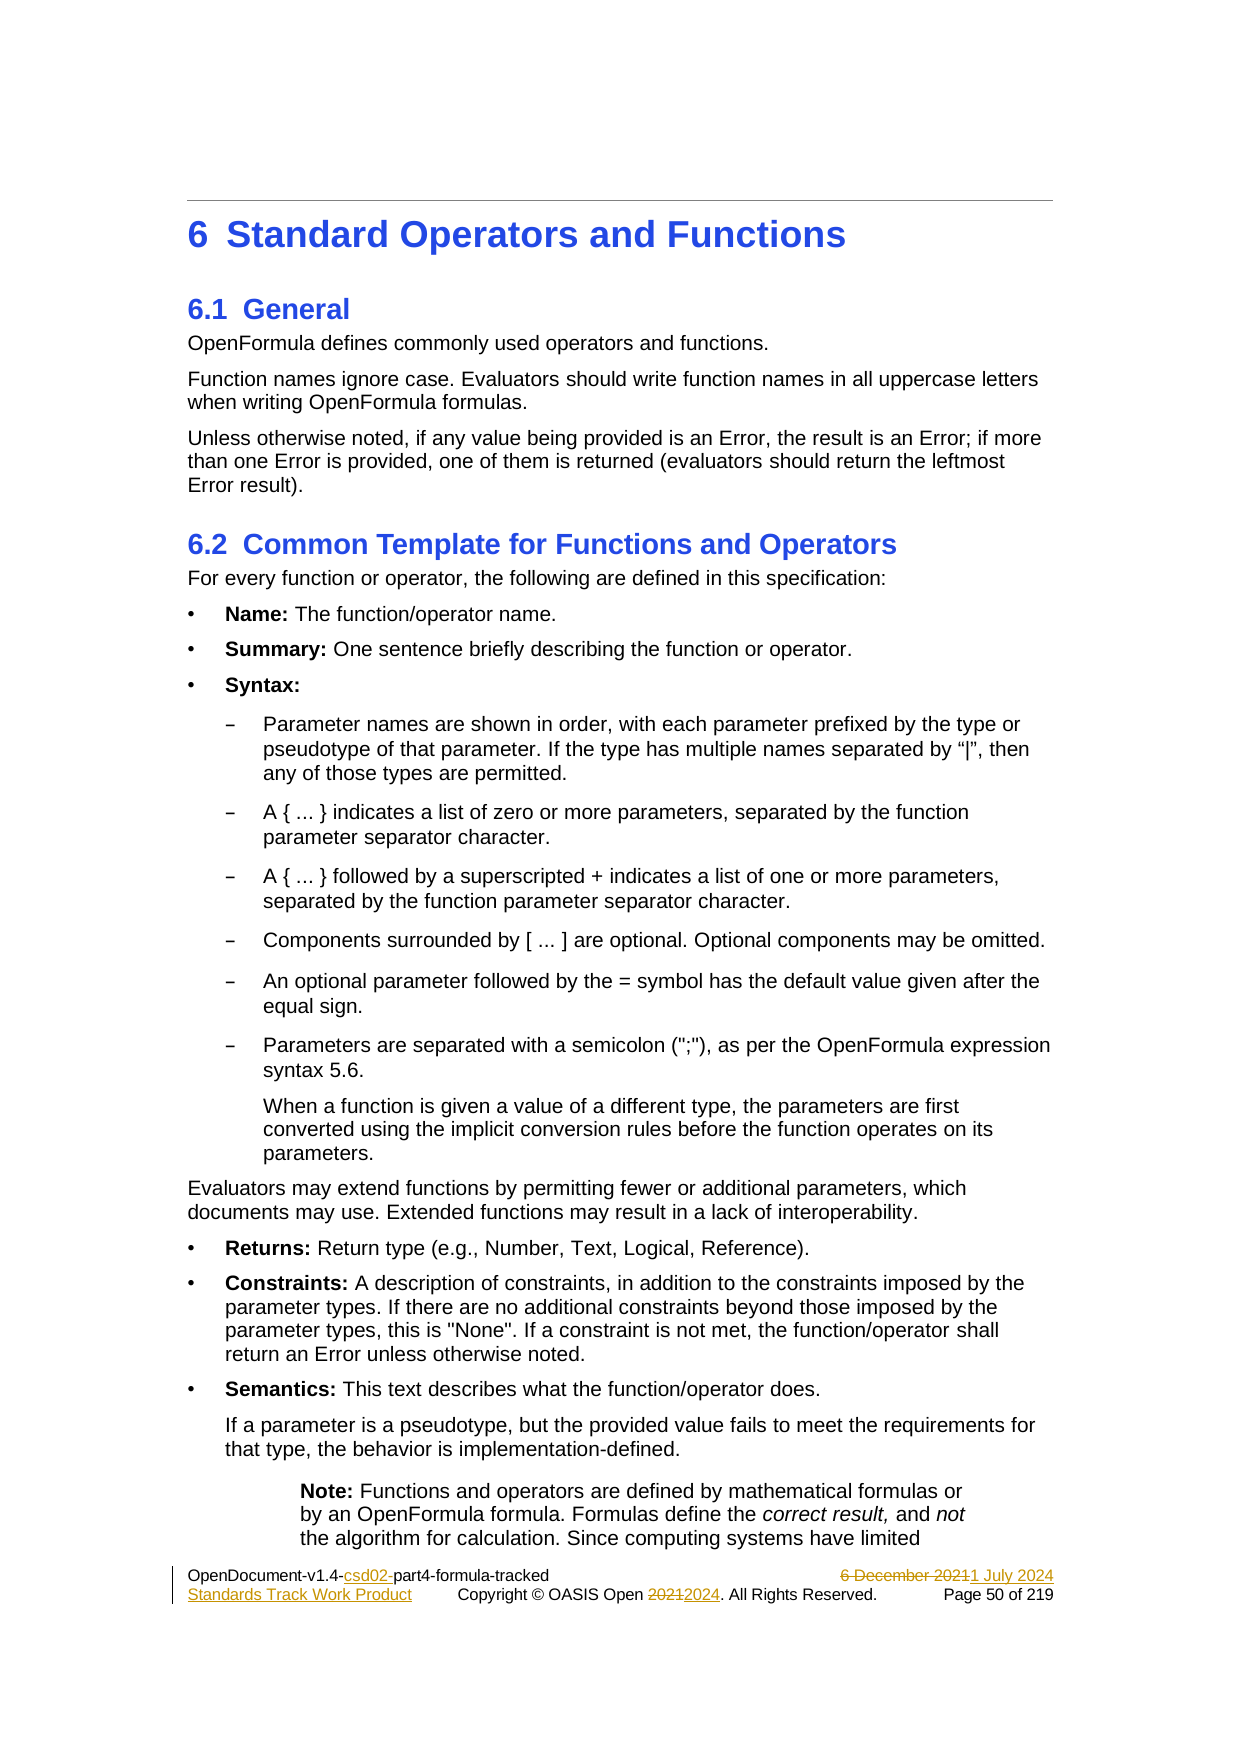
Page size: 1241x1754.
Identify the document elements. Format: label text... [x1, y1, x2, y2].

text Evaluators may extend functions by permitting fewer or additional parameters, which documents may use. Extended functions may result in a lack of interoperability. [187, 1177, 1053, 1224]
list An optional parameter followed by the = symbol has the default value given after the equal sign. [225, 966, 1053, 1018]
subtitle Standard Operators and Functions [187, 201, 1053, 256]
list Parameter names are shown in order, with each parameter prefixed by the type or pseudotype of that parameter. If the type has multiple names separated by “|”, then any of those types are permitted. [225, 709, 1053, 785]
text OpenFormula defines commonly used operators and functions. [187, 332, 1053, 355]
list Syntax: [187, 673, 1053, 697]
subtitle Common Template for Functions and Operators [187, 528, 1053, 561]
subtitle General [187, 293, 1053, 326]
list Name: The function/operator name. [187, 602, 1053, 626]
list If a parameter is a pseudotype, but the provided value fails to meet the requirements for that type, the behavior is implementation-defined. [187, 1413, 1053, 1461]
list Parameters are separated with a semicolon (";"), as per the OpenFormula expression syntax 5.6. [225, 1030, 1053, 1082]
list Constraints: A description of constraints, in addition to the constraints imposed by the parameter types. If there are no additional constraints beyond those imposed by the parameter types, this is "None". If a constraint is not met, the function/operator shall return an Error unless otherwise noted. [187, 1272, 1053, 1366]
list A { ... } indicates a list of zero or more parameters, separated by the function parameter separator character. [225, 797, 1053, 849]
text Unless otherwise noted, if any value being provided is an Error, the result is an Error; if more than one Error is provided, one of them is returned (evaluators should return the leftmost Error result). [187, 426, 1053, 497]
text For every function or operator, the following are defined in this specification: [187, 567, 1053, 590]
list Returns: Return type (e.g., Number, Text, Logical, Reference). [187, 1236, 1053, 1259]
list Components surrounded by [ ... ] are optional. Optional components may be omitted. [225, 925, 1053, 954]
list Note: Functions and operators are defined by mathematical formulas or by an OpenFormula formula. Formulas define the correct result, and not the algorithm for calculation. Since computing systems have limited [262, 1479, 978, 1550]
text Function names ignore case. Evaluators should write function names in all uppercase letters when writing OpenFormula formulas. [187, 367, 1053, 414]
list A { ... } followed by a superscripted + indicates a list of one or more parameters, separated by the function parameter separator character. [225, 861, 1053, 913]
list When a function is given a value of a different type, the parameters are first converted using the implicit conversion rules before the function operates on its parameters. [225, 1094, 1053, 1165]
list Summary: One sentence briefly describing the function or operator. [187, 638, 1053, 661]
list Semantics: This text describes what the function/operator does. [187, 1378, 1053, 1401]
